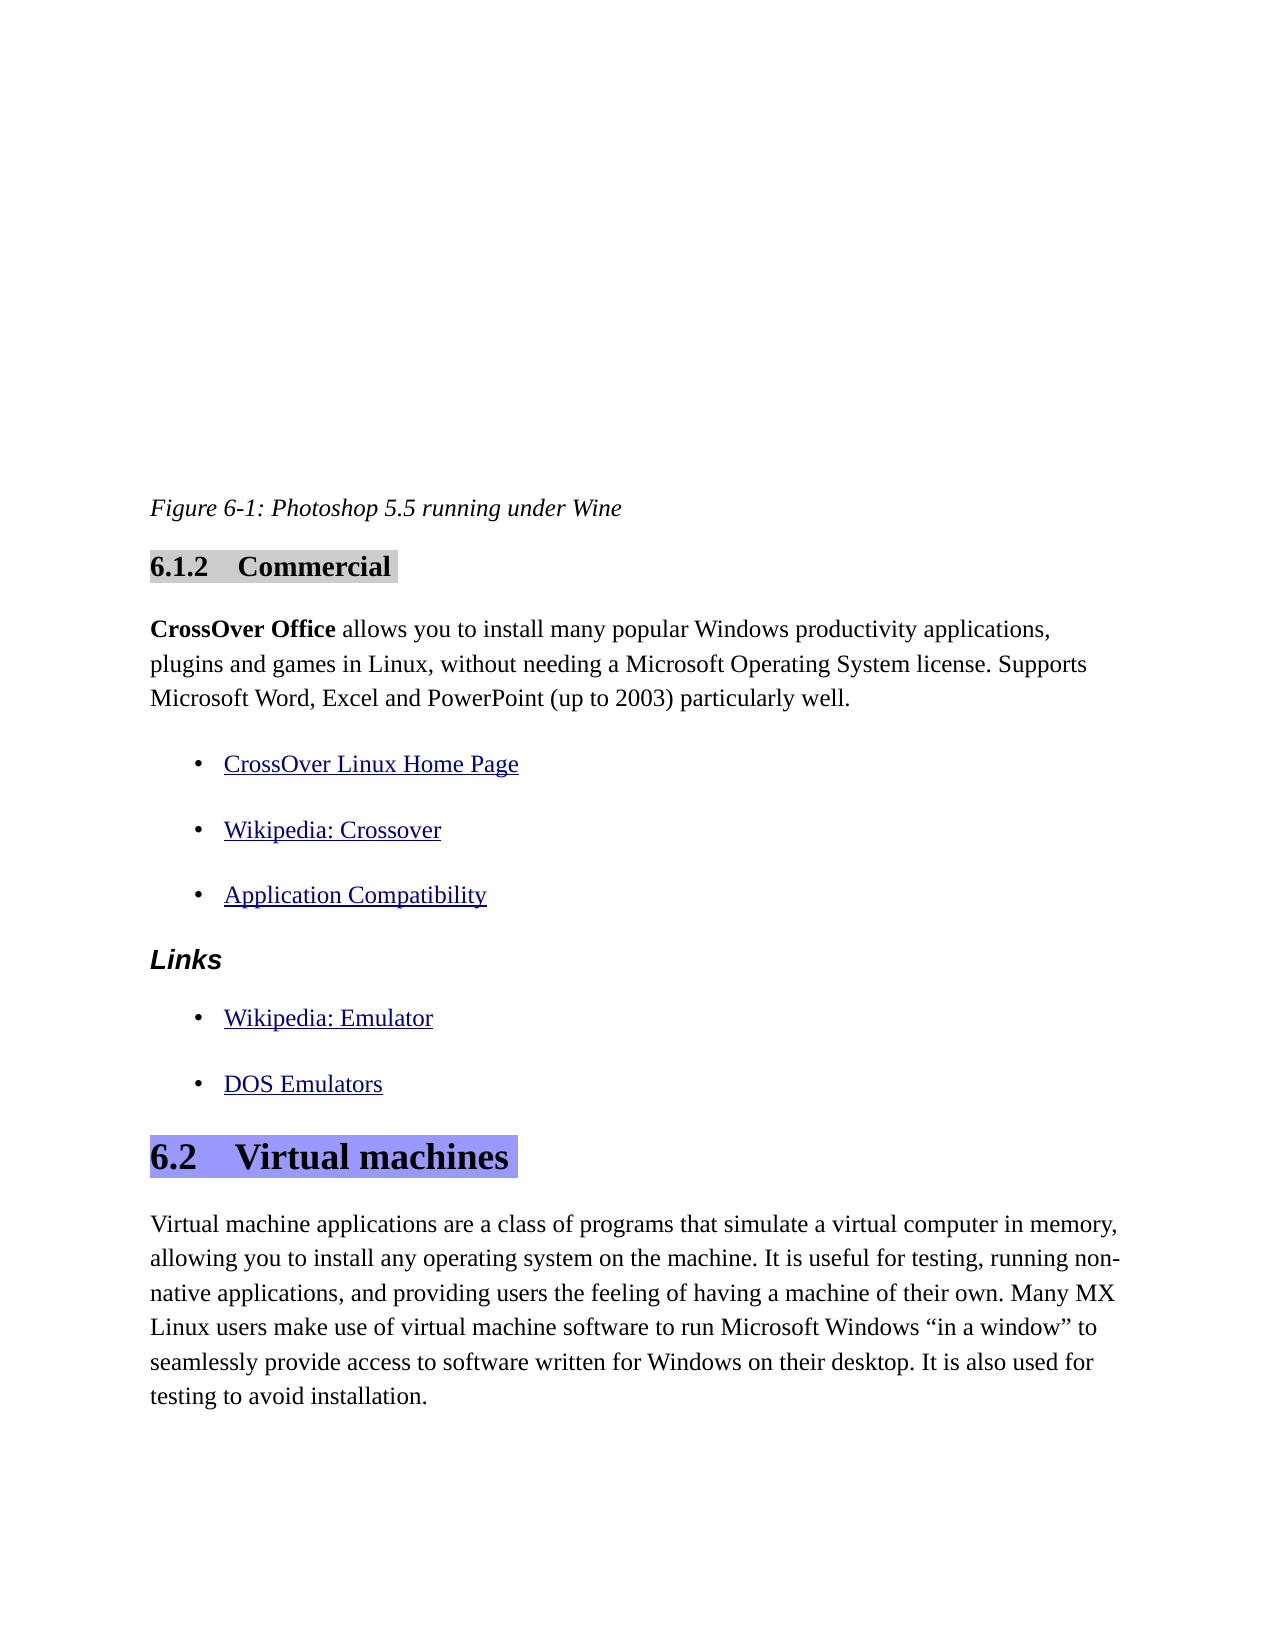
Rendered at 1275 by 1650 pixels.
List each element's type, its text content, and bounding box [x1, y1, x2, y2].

list CrossOver Linux Home Page [194, 749, 1125, 778]
subtitle 6.1.2 Commercial [150, 549, 1125, 583]
text CrossOver Office allows you to install many popular Windows productivity applications, plugins and games in Linux, without needing a Microsoft Operating System license. Supports Microsoft Word, Excel and PowerPoint (up to 2003) particularly well. [150, 614, 1125, 712]
subtitle Links [150, 943, 1125, 975]
text Virtual machine applications are a class of programs that simulate a virtual computer in memory, allowing you to install any operating system on the machine. It is useful for testing, running non-native applications, and providing users the feeling of having a machine of their own. Many MX Linux users make use of virtual machine software to run Microsoft Windows “in a window” to seamlessly provide access to software written for Windows on their desktop. It is also used for testing to avoid installation. [150, 1209, 1125, 1410]
text Figure 6-1: Photoshop 5.5 running under Wine [150, 493, 1125, 521]
list Wikipedia: Crossover [194, 815, 1125, 843]
subtitle 6.2 Virtual machines [150, 1134, 1125, 1178]
list Application Compatibility [194, 880, 1125, 909]
list Wikipedia: Emulator [194, 1003, 1125, 1032]
list DOS Emulators [194, 1069, 1125, 1097]
